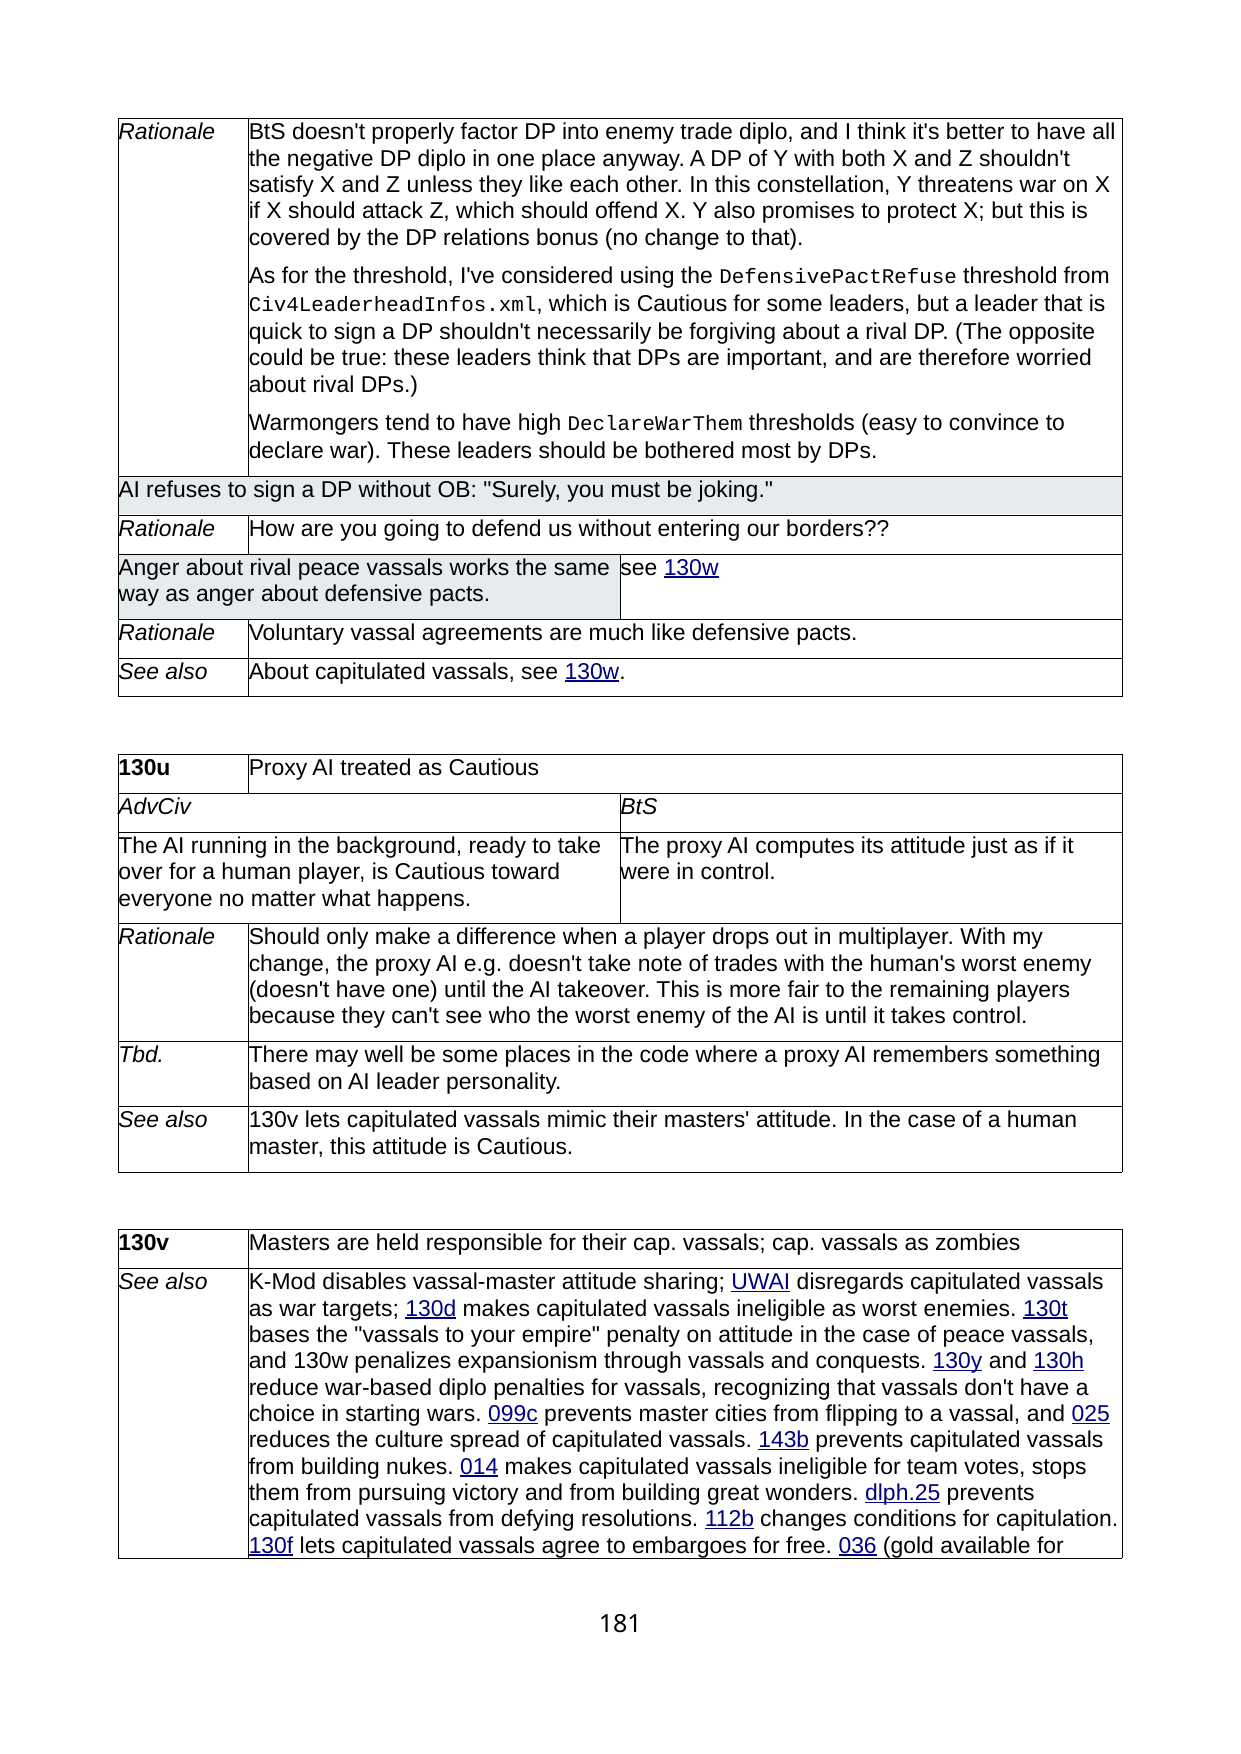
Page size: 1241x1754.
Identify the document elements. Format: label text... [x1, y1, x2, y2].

table_cell How are you going to defend us without entering our borders?? [249, 516, 1122, 553]
table_cell BtS [621, 794, 1122, 832]
table_cell Anger about rival peace vassals works the same way as anger about defensive pacts. [119, 555, 620, 619]
table_cell AI refuses to sign a DP without OB: "Surely, you must be joking." [119, 477, 1122, 514]
table_cell Rationale [119, 924, 248, 1041]
table_cell see 130w [621, 555, 1122, 619]
table_cell Tbd. [119, 1042, 248, 1106]
table_header Masters are held responsible for their cap. vassals; cap. vassals as zombies [249, 1230, 1122, 1268]
table_cell The proxy AI computes its attitude just as if it were in control. [621, 833, 1122, 923]
table_cell Rationale [119, 119, 248, 476]
table_cell See also [119, 659, 248, 696]
table_cell K-Mod disables vassal-master attitude sharing; UWAI disregards capitulated vassals as war targets; 130d makes capitulated vassals ineligible as worst enemies. 130t bases the "vassals to your empire" penalty on attitude in the case of peace vassals, and 130w penalizes expansionism through vassals and conquests. 130y and 130h reduce war-based diplo penalties for vassals, recognizing that vassals don't have a choice in starting wars. 099c prevents master cities from flipping to a vassal, and 025 reduces the culture spread of capitulated vassals. 143b prevents capitulated vassals from building nukes. 014 makes capitulated vassals ineligible for team votes, stops them from pursuing victory and from building great wonders. dlph.25 prevents capitulated vassals from defying resolutions. 112b changes conditions for capitulation. 130f lets capitulated vassals agree to embargoes for free. 036 (gold available for [249, 1269, 1122, 1558]
table_cell 130v lets capitulated vassals mimic their masters' attitude. In the case of a human master, this attitude is Cautious. [249, 1107, 1122, 1172]
table_header 130v [119, 1230, 248, 1268]
table_cell Rationale [119, 620, 248, 657]
table_cell About capitulated vassals, see 130w. [249, 659, 1122, 696]
table_cell Should only make a difference when a player drops out in multiplayer. With my change, the proxy AI e.g. doesn't take note of trades with the human's worst enemy (doesn't have one) until the AI takeover. This is more fair to the remaining players because they can't see who the worst enemy of the AI is until it takes control. [249, 924, 1122, 1041]
table_cell See also [119, 1269, 248, 1558]
table_header Proxy AI treated as Cautious [249, 755, 1122, 793]
table_cell See also [119, 1107, 248, 1172]
table_cell There may well be some places in the code where a proxy AI remembers something based on AI leader personality. [249, 1042, 1122, 1106]
table_cell Rationale [119, 516, 248, 553]
table_cell The AI running in the background, ready to take over for a human player, is Cautious toward everyone no matter what happens. [119, 833, 620, 923]
table_cell AdvCiv [119, 794, 620, 832]
table_header 130u [119, 755, 248, 793]
table_cell Voluntary vassal agreements are much like defensive pacts. [249, 620, 1122, 657]
table_cell BtS doesn't properly factor DP into enemy trade diplo, and I think it's better to have all the negative DP diplo in one place anyway. A DP of Y with both X and Z shouldn't satisfy X and Z unless they like each other. In this constellation, Y threatens war on X if X should attack Z, which should offend X. Y also promises to protect X; but this is covered by the DP relations bonus (no change to that). As for the threshold, I've considered using the DefensivePactRefuse threshold from Civ4LeaderheadInfos.xml, which is Cautious for some leaders, but a leader that is quick to sign a DP shouldn't necessarily be forgiving about a rival DP. (The opposite could be true: these leaders think that DPs are important, and are therefore worried about rival DPs.) Warmongers tend to have high DeclareWarThem thresholds (easy to convince to declare war). These leaders should be bothered most by DPs. [249, 119, 1122, 476]
